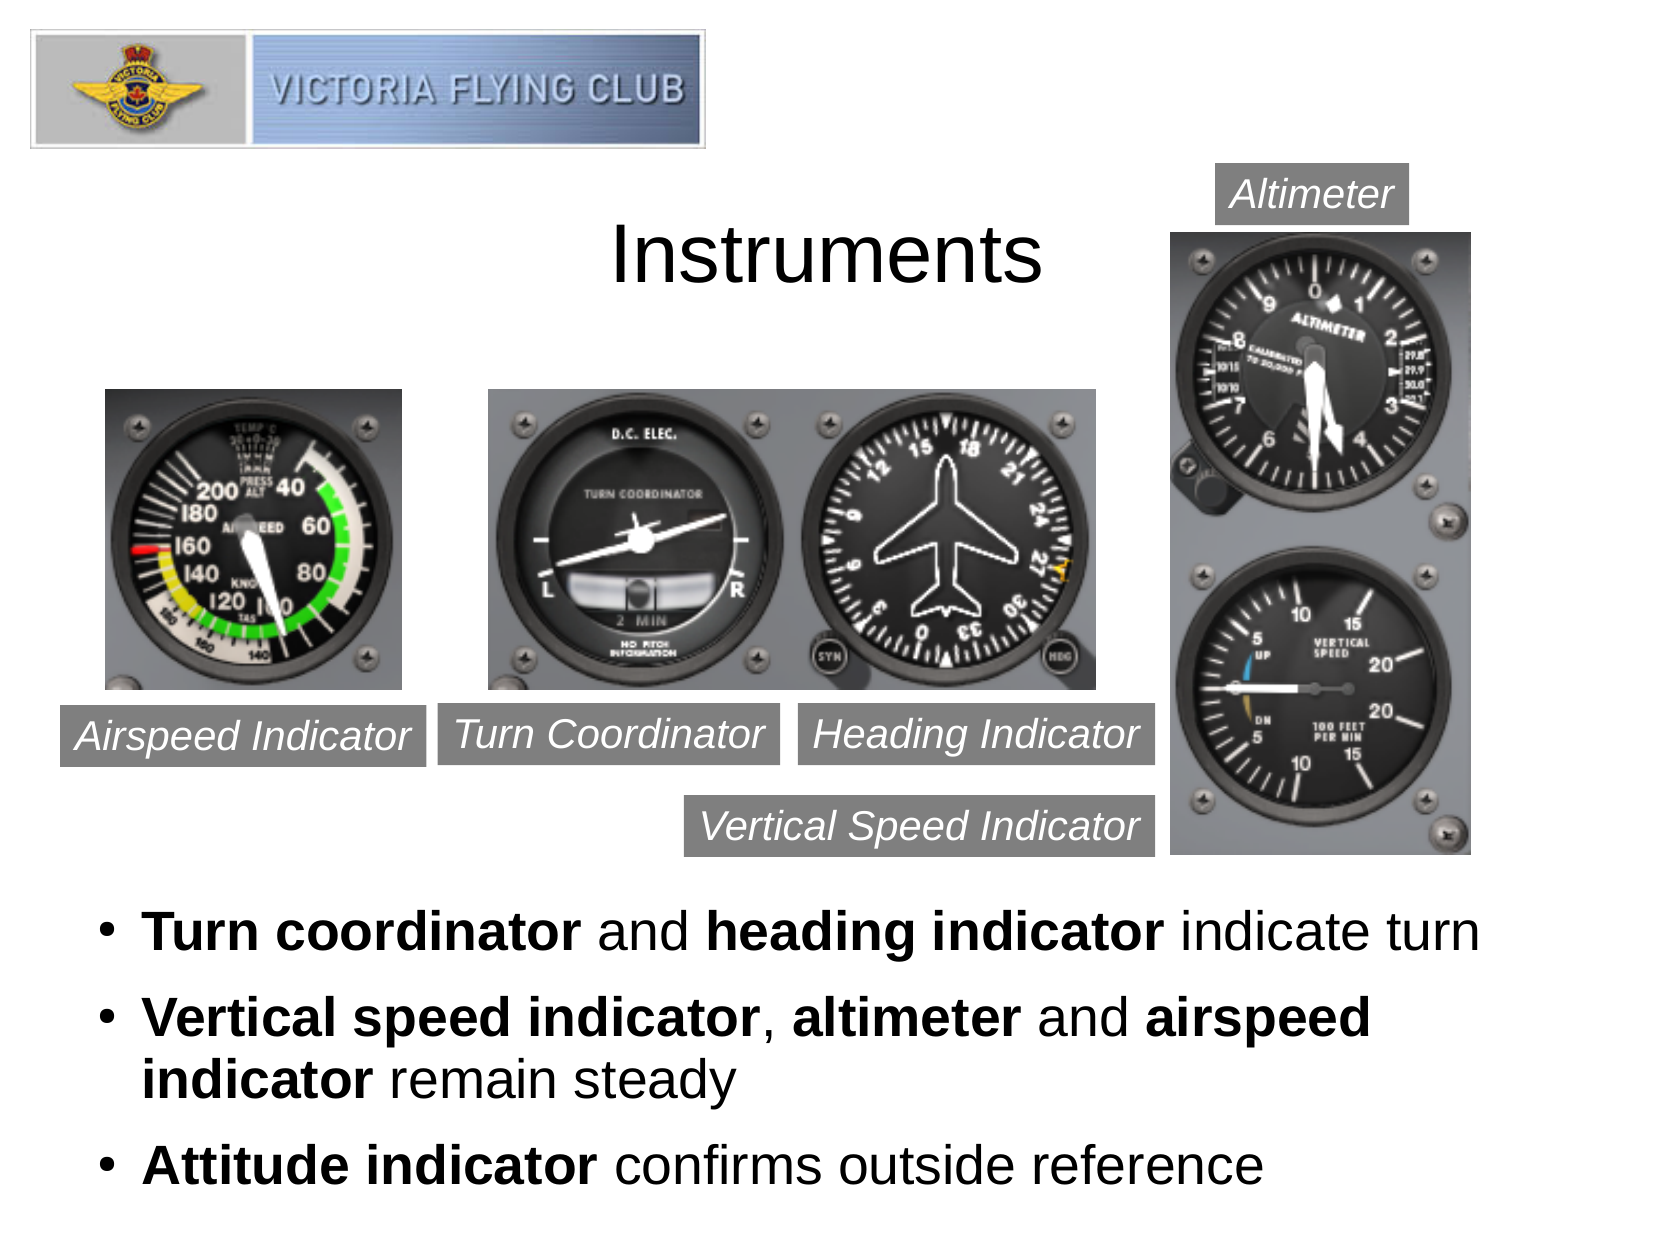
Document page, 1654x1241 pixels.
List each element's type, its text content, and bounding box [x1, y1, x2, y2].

text_box Airspeed Indicator [60, 705, 427, 767]
text_box Turn Coordinator [437, 703, 781, 766]
title Instruments [82, 150, 1571, 358]
text_box Vertical Speed Indicator [683, 795, 1156, 857]
picture [30, 29, 706, 149]
picture [1170, 232, 1471, 856]
text_box Heading Indicator [797, 703, 1156, 766]
picture [488, 389, 1096, 691]
text_box Altimeter [1215, 163, 1410, 226]
picture [105, 389, 402, 691]
list Turn coordinator and heading indicator indicate turn Vertical speed indicator, altimeter and airspeed indicator remain steady Attitude indicator confirms outside reference [82, 900, 1571, 1201]
